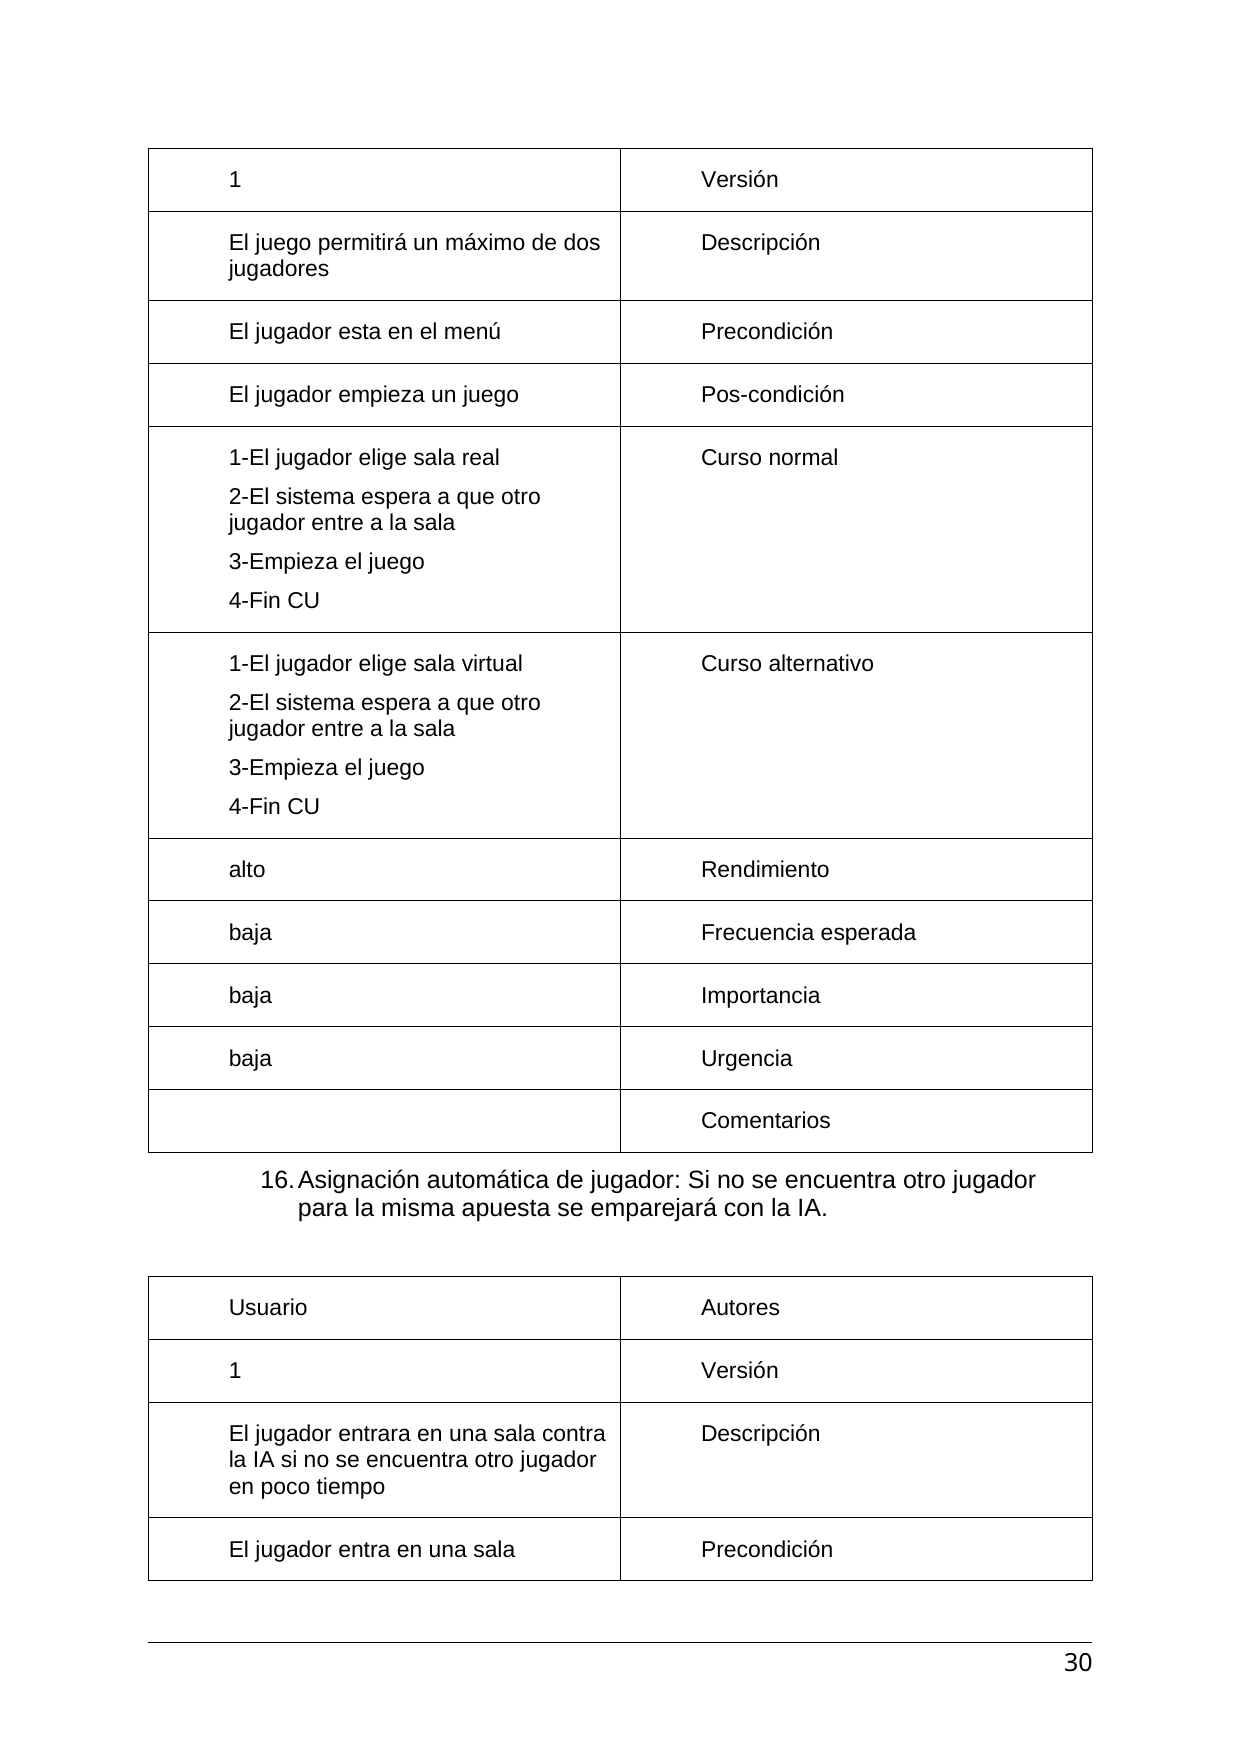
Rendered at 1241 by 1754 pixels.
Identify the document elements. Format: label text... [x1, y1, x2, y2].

table_cell baja [149, 901, 620, 963]
table_cell baja [149, 1027, 620, 1089]
table_cell Urgencia [621, 1027, 1092, 1089]
table_cell Pos-condición [621, 364, 1092, 426]
table_cell 1 [149, 1340, 620, 1402]
table_cell Versión [621, 149, 1092, 211]
table_cell Frecuencia esperada [621, 901, 1092, 963]
table_cell Versión [621, 1340, 1092, 1402]
table_cell Precondición [621, 301, 1092, 363]
table_cell 1 [149, 149, 620, 211]
list Asignación automática de jugador: Si no se encuentra otro jugador para la misma apuesta se emparejará con la IA. [260, 1164, 1092, 1222]
table_cell El jugador empieza un juego [149, 364, 620, 426]
table_cell El jugador esta en el menú [149, 301, 620, 363]
table_cell Importancia [621, 964, 1092, 1026]
table_cell 1-El jugador elige sala real 2-El sistema espera a que otro jugador entre a la sala 3-Empieza el juego 4-Fin CU [149, 427, 620, 632]
table_cell El jugador entrara en una sala contra la IA si no se encuentra otro jugador en poco tiempo [149, 1403, 620, 1517]
table_cell El jugador entra en una sala [149, 1518, 620, 1580]
table_cell baja [149, 964, 620, 1026]
table_cell Curso alternativo [621, 633, 1092, 837]
table_cell Precondición [621, 1518, 1092, 1580]
table_cell Comentarios [621, 1090, 1092, 1152]
table_header Autores [621, 1277, 1092, 1339]
table_cell Curso normal [621, 427, 1092, 632]
table_header Usuario [149, 1277, 620, 1339]
table_cell alto [149, 839, 620, 900]
table_cell [149, 1090, 620, 1152]
table_cell Rendimiento [621, 839, 1092, 900]
table_cell 1-El jugador elige sala virtual 2-El sistema espera a que otro jugador entre a la sala 3-Empieza el juego 4-Fin CU [149, 633, 620, 837]
table_cell Descripción [621, 212, 1092, 300]
table_cell El juego permitirá un máximo de dos jugadores [149, 212, 620, 300]
table_cell Descripción [621, 1403, 1092, 1517]
